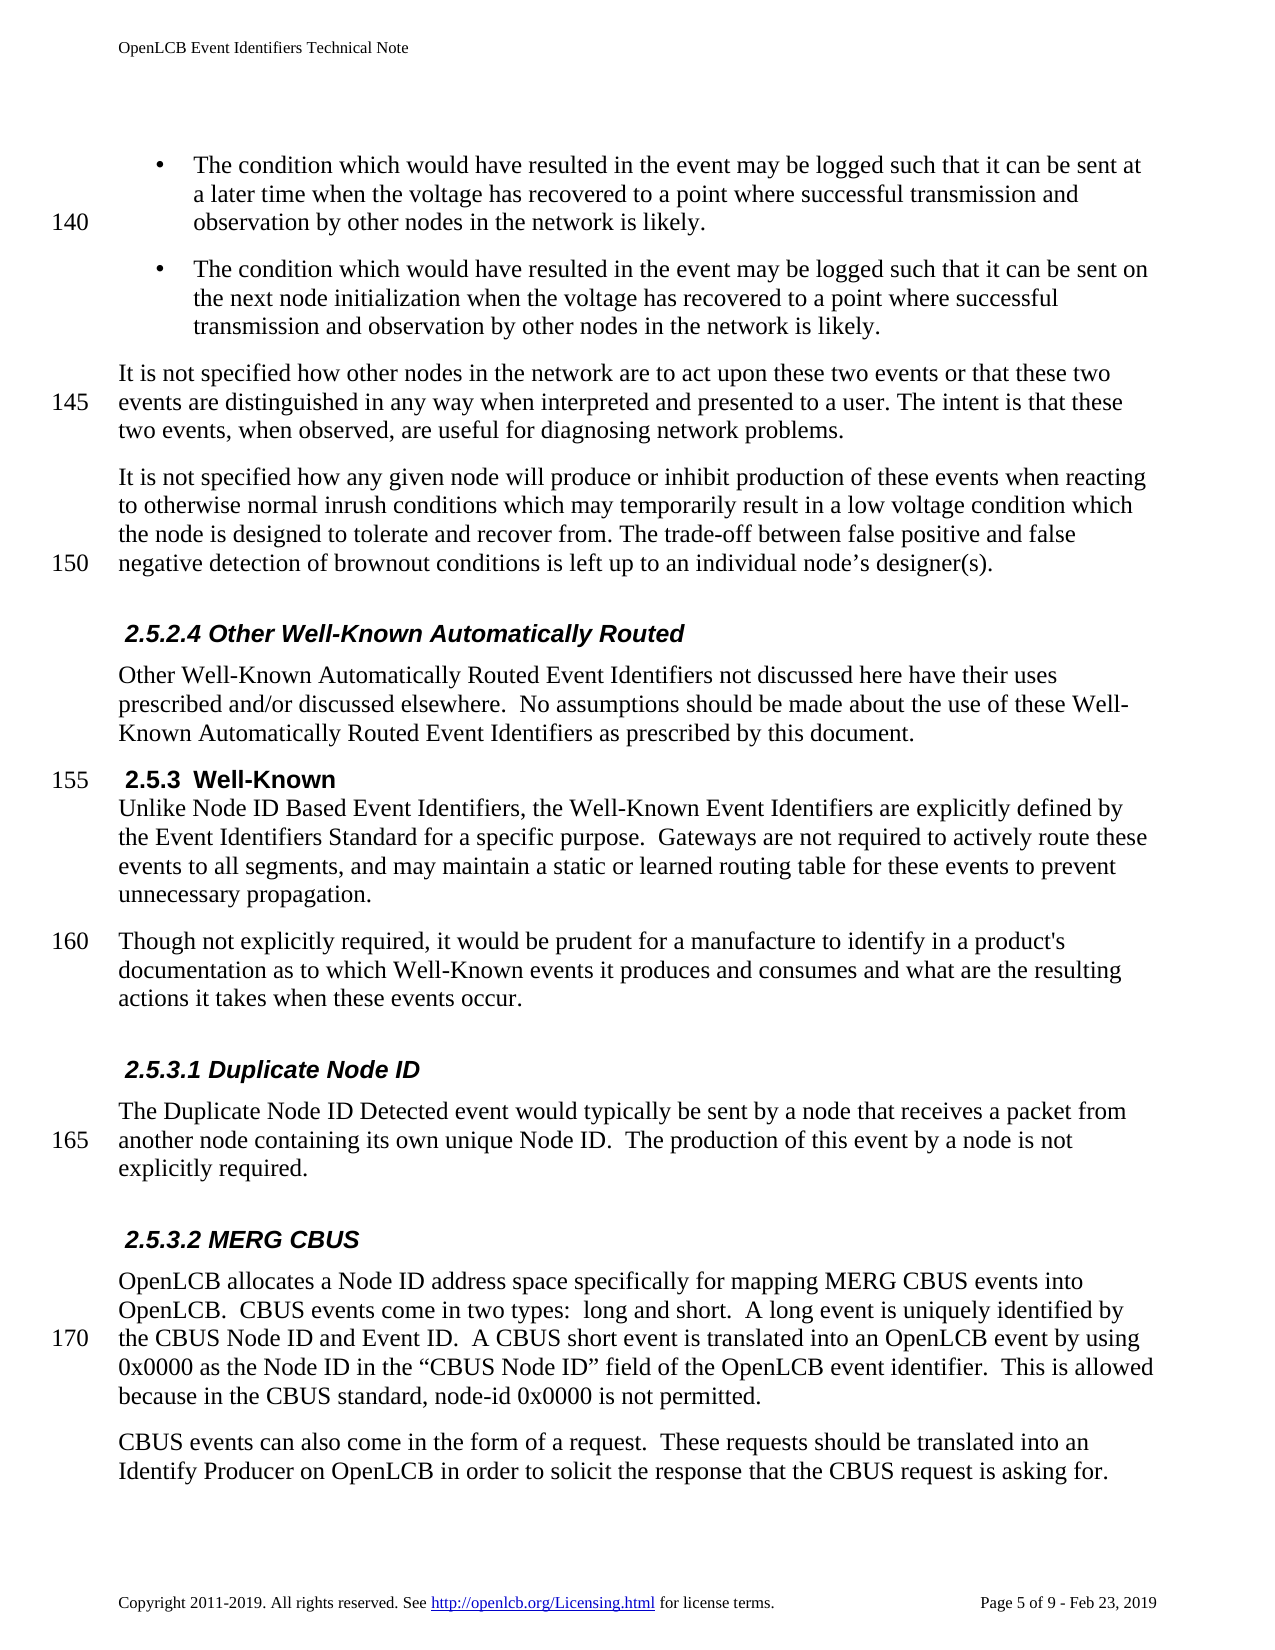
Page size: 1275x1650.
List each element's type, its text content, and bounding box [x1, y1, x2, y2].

text It is not specified how any given node will produce or inhibit production of these events when reacting to otherwise normal inrush conditions which may temporarily result in a low voltage condition which the node is designed to tolerate and recover from. The trade-off between false positive and false negative detection of brownout conditions is left up to an individual node’s designer(s). [118, 462, 1157, 577]
text Unlike Node ID Based Event Identifiers, the Well-Known Event Identifiers are explicitly defined by the Event Identifiers Standard for a specific purpose. Gateways are not required to actively route these events to all segments, and may maintain a static or learned routing table for these events to prevent unnecessary propagation. [118, 793, 1157, 908]
subtitle Other Well-Known Automatically Routed [118, 619, 1157, 648]
subtitle Well-Known [118, 764, 1157, 793]
text The Duplicate Node ID Detected event would typically be sent by a node that receives a packet from another node containing its own unique Node ID. The production of this event by a node is not explicitly required. [118, 1096, 1157, 1182]
text CBUS events can also come in the form of a request. These requests should be translated into an Identify Producer on OpenLCB in order to solicit the response that the CBUS request is asking for. [118, 1427, 1157, 1485]
subtitle Duplicate Node ID [118, 1055, 1157, 1083]
list The condition which would have resulted in the event may be logged such that it can be sent at a later time when the voltage has recovered to a point where successful transmission and observation by other nodes in the network is likely. [156, 150, 1157, 236]
text It is not specified how other nodes in the network are to act upon these two events or that these two events are distinguished in any way when interpreted and presented to a user. The intent is that these two events, when observed, are useful for diagnosing network problems. [118, 358, 1157, 444]
text Other Well-Known Automatically Routed Event Identifiers not discussed here have their uses prescribed and/or discussed elsewhere. No assumptions should be made about the use of these Well-Known Automatically Routed Event Identifiers as prescribed by this document. [118, 661, 1157, 747]
subtitle MERG CBUS [118, 1225, 1157, 1253]
text OpenLCB allocates a Node ID address space specifically for mapping MERG CBUS events into OpenLCB. CBUS events come in two types: long and short. A long event is uniquely identified by the CBUS Node ID and Event ID. A CBUS short event is translated into an OpenLCB event by using 0x0000 as the Node ID in the “CBUS Node ID” field of the OpenLCB event identifier. This is allowed because in the CBUS standard, node-id 0x0000 is not permitted. [118, 1266, 1157, 1410]
list The condition which would have resulted in the event may be logged such that it can be sent on the next node initialization when the voltage has recovered to a point where successful transmission and observation by other nodes in the network is likely. [156, 254, 1157, 340]
text Though not explicitly required, it would be prudent for a manufacture to identify in a product's documentation as to which Well-Known events it produces and consumes and what are the resulting actions it takes when these events occur. [118, 926, 1157, 1012]
